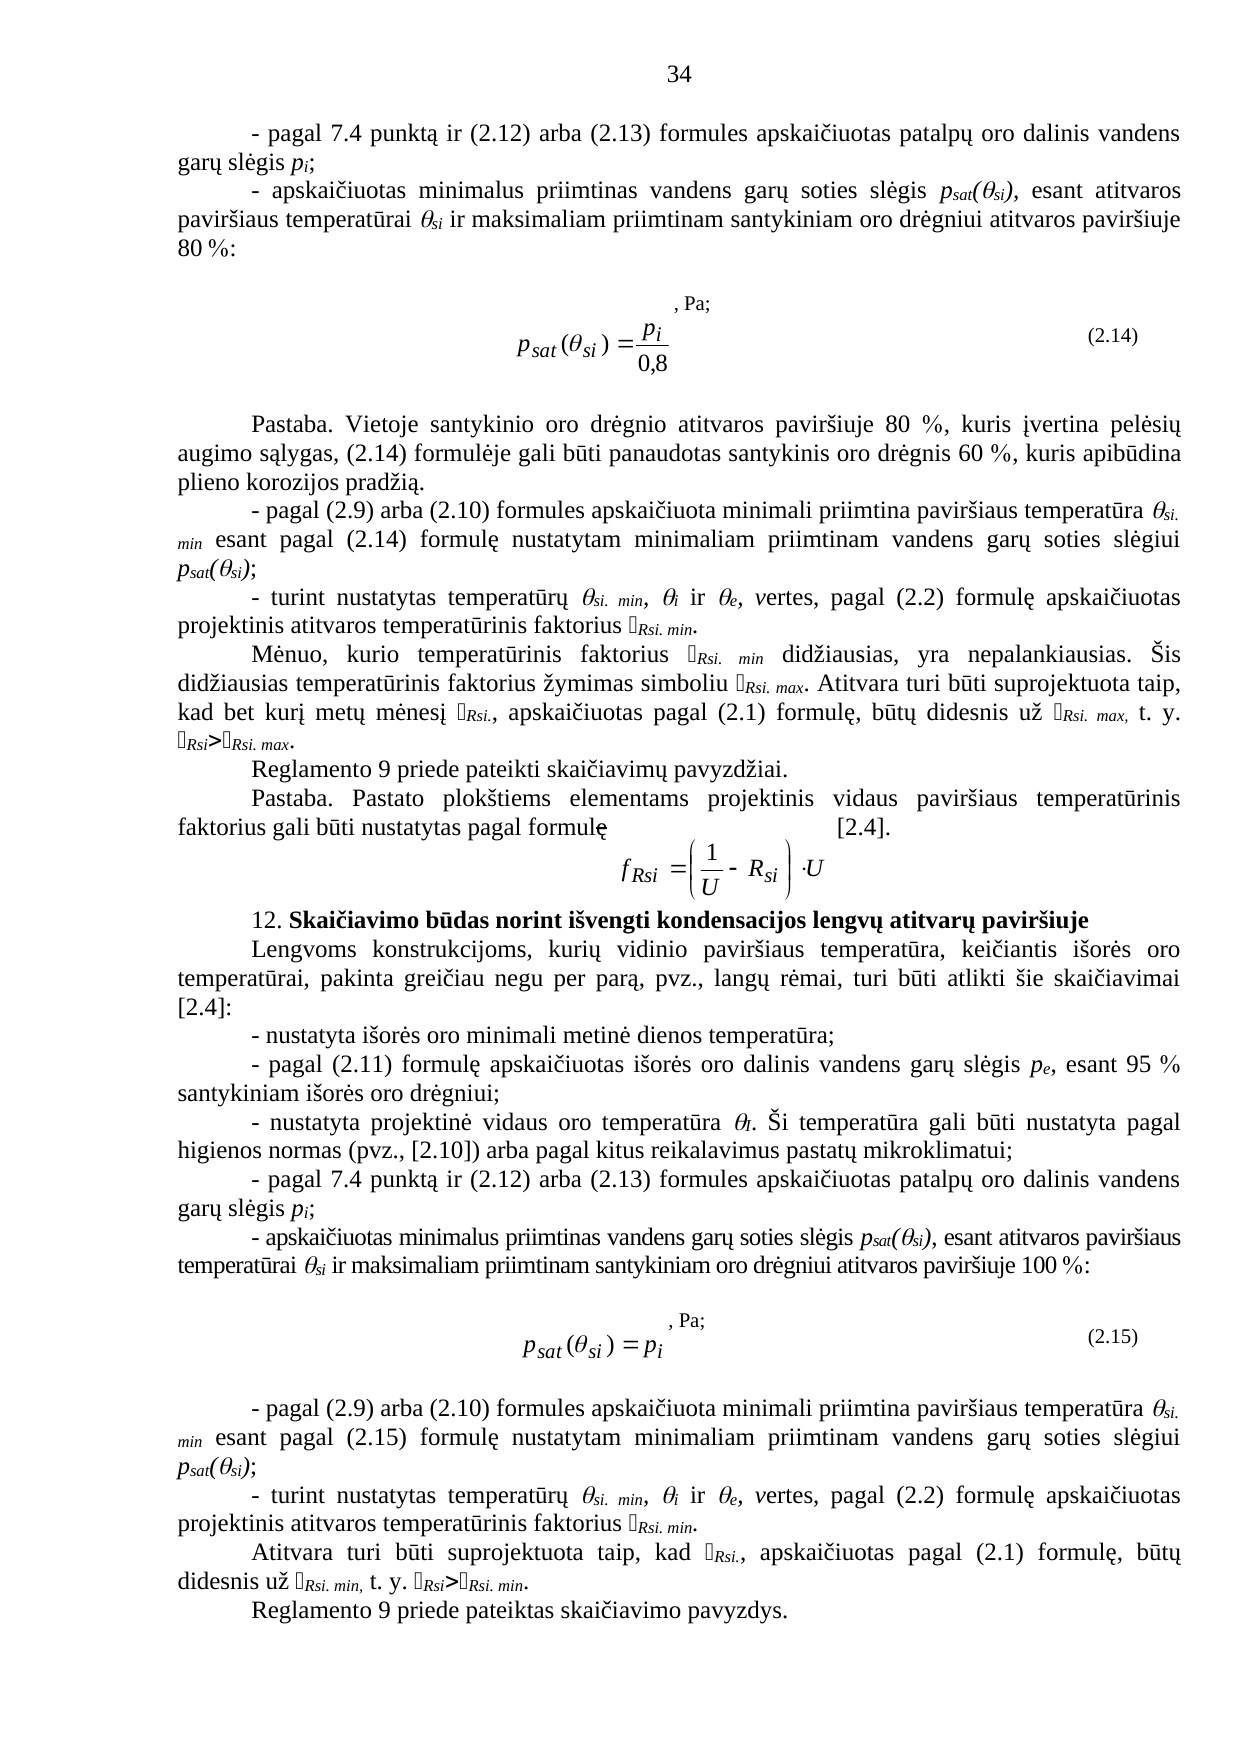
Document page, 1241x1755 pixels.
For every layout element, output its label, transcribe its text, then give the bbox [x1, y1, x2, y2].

text Reglamento 9 priede pateiktas skaičiavimo pavyzdys. [177, 1595, 1181, 1623]
table_header (2.14) [1045, 291, 1181, 380]
table_header (2.15) [1045, 1308, 1181, 1365]
text Pastaba. Vietoje santykinio oro drėgnio atitvaros paviršiuje 80 , kuris įvertina pelėsių augimo sąlygas, (2.14) formulėje gali būti panaudotas santykinis oro drėgnis 60 , kuris apibūdina plieno korozijos pradžią. [177, 409, 1181, 495]
text - pagal 7.4 punktą ir (2.12) arba (2.13) formules apskaičiuotas patalpų oro dalinis vandens garų slėgis pi; [177, 1164, 1181, 1222]
text 12. Skaičiavimo būdas norint išvengti kondensacijos lengvų atitvarų paviršiuje [177, 905, 1181, 934]
text Pastaba. Pastato plokštiems elementams projektinis vidaus paviršiaus temperatūrinis faktorius gali būti nustatytas pagal formulę [2.4]. [177, 783, 1181, 905]
text - apskaičiuotas minimalus priimtinas vandens garų soties slėgis psat(si), esant atitvaros paviršiaus temperatūrai si ir maksimaliam priimtinam santykiniam oro drėgniui atitvaros paviršiuje 80 : [177, 176, 1181, 262]
text - pagal (2.9) arba (2.10) formules apskaičiuota minimali priimtina paviršiaus temperatūra si. min esant pagal (2.14) formulę nustatytam minimaliam priimtinam vandens garų soties slėgiui psat(si); [177, 495, 1181, 582]
text - pagal 7.4 punktą ir (2.12) arba (2.13) formules apskaičiuotas patalpų oro dalinis vandens garų slėgis pi; [177, 118, 1181, 176]
text - turint nustatytas temperatūrų si. min, i ir e, vertes, pagal (2.2) formulę apskaičiuotas projektinis atitvaros temperatūrinis faktorius Rsi. min. [177, 1480, 1181, 1537]
text - nustatyta projektinė vidaus oro temperatūra I. Ši temperatūra gali būti nustatyta pagal higienos normas (pvz., [2.10]) arba pagal kitus reikalavimus pastatų mikroklimatui; [177, 1107, 1181, 1164]
text - nustatyta išorės oro minimali metinė dienos temperatūra; [177, 1020, 1181, 1049]
text Atitvara turi būti suprojektuota taip, kad Rsi., apskaičiuotas pagal (2.1) formulę, būtų didesnis už Rsi. min, t. y. RsiRsi. min. [177, 1537, 1181, 1595]
table_header , Pa; [177, 291, 1044, 380]
text Reglamento 9 priede pateikti skaičiavimų pavyzdžiai. [177, 754, 1181, 783]
text Lengvoms konstrukcijoms, kurių vidinio paviršiaus temperatūra, keičiantis išorės oro temperatūrai, pakinta greičiau negu per parą, pvz., langų rėmai, turi būti atlikti šie skaičiavimai [2.4]: [177, 934, 1181, 1020]
text - pagal (2.9) arba (2.10) formules apskaičiuota minimali priimtina paviršiaus temperatūra si. min esant pagal (2.15) formulę nustatytam minimaliam priimtinam vandens garų soties slėgiui psat(si); [177, 1393, 1181, 1480]
text - pagal (2.11) formulę apskaičiuotas išorės oro dalinis vandens garų slėgis pe, esant 95  santykiniam išorės oro drėgniui; [177, 1049, 1181, 1107]
text Mėnuo, kurio temperatūrinis faktorius Rsi. min didžiausias, yra nepalankiausias. Šis didžiausias temperatūrinis faktorius žymimas simboliu Rsi. max. Atitvara turi būti suprojektuota taip, kad bet kurį metų mėnesį Rsi., apskaičiuotas pagal (2.1) formulę, būtų didesnis už Rsi. max, t. y. RsiRsi. max. [177, 639, 1181, 754]
text - apskaičiuotas minimalus priimtinas vandens garų soties slėgis psat(si), esant atitvaros paviršiaus temperatūrai si ir maksimaliam priimtinam santykiniam oro drėgniui atitvaros paviršiuje 100 : [177, 1222, 1181, 1279]
table_header , Pa; [177, 1308, 1044, 1365]
text - turint nustatytas temperatūrų si. min, i ir e, vertes, pagal (2.2) formulę apskaičiuotas projektinis atitvaros temperatūrinis faktorius Rsi. min. [177, 582, 1181, 639]
